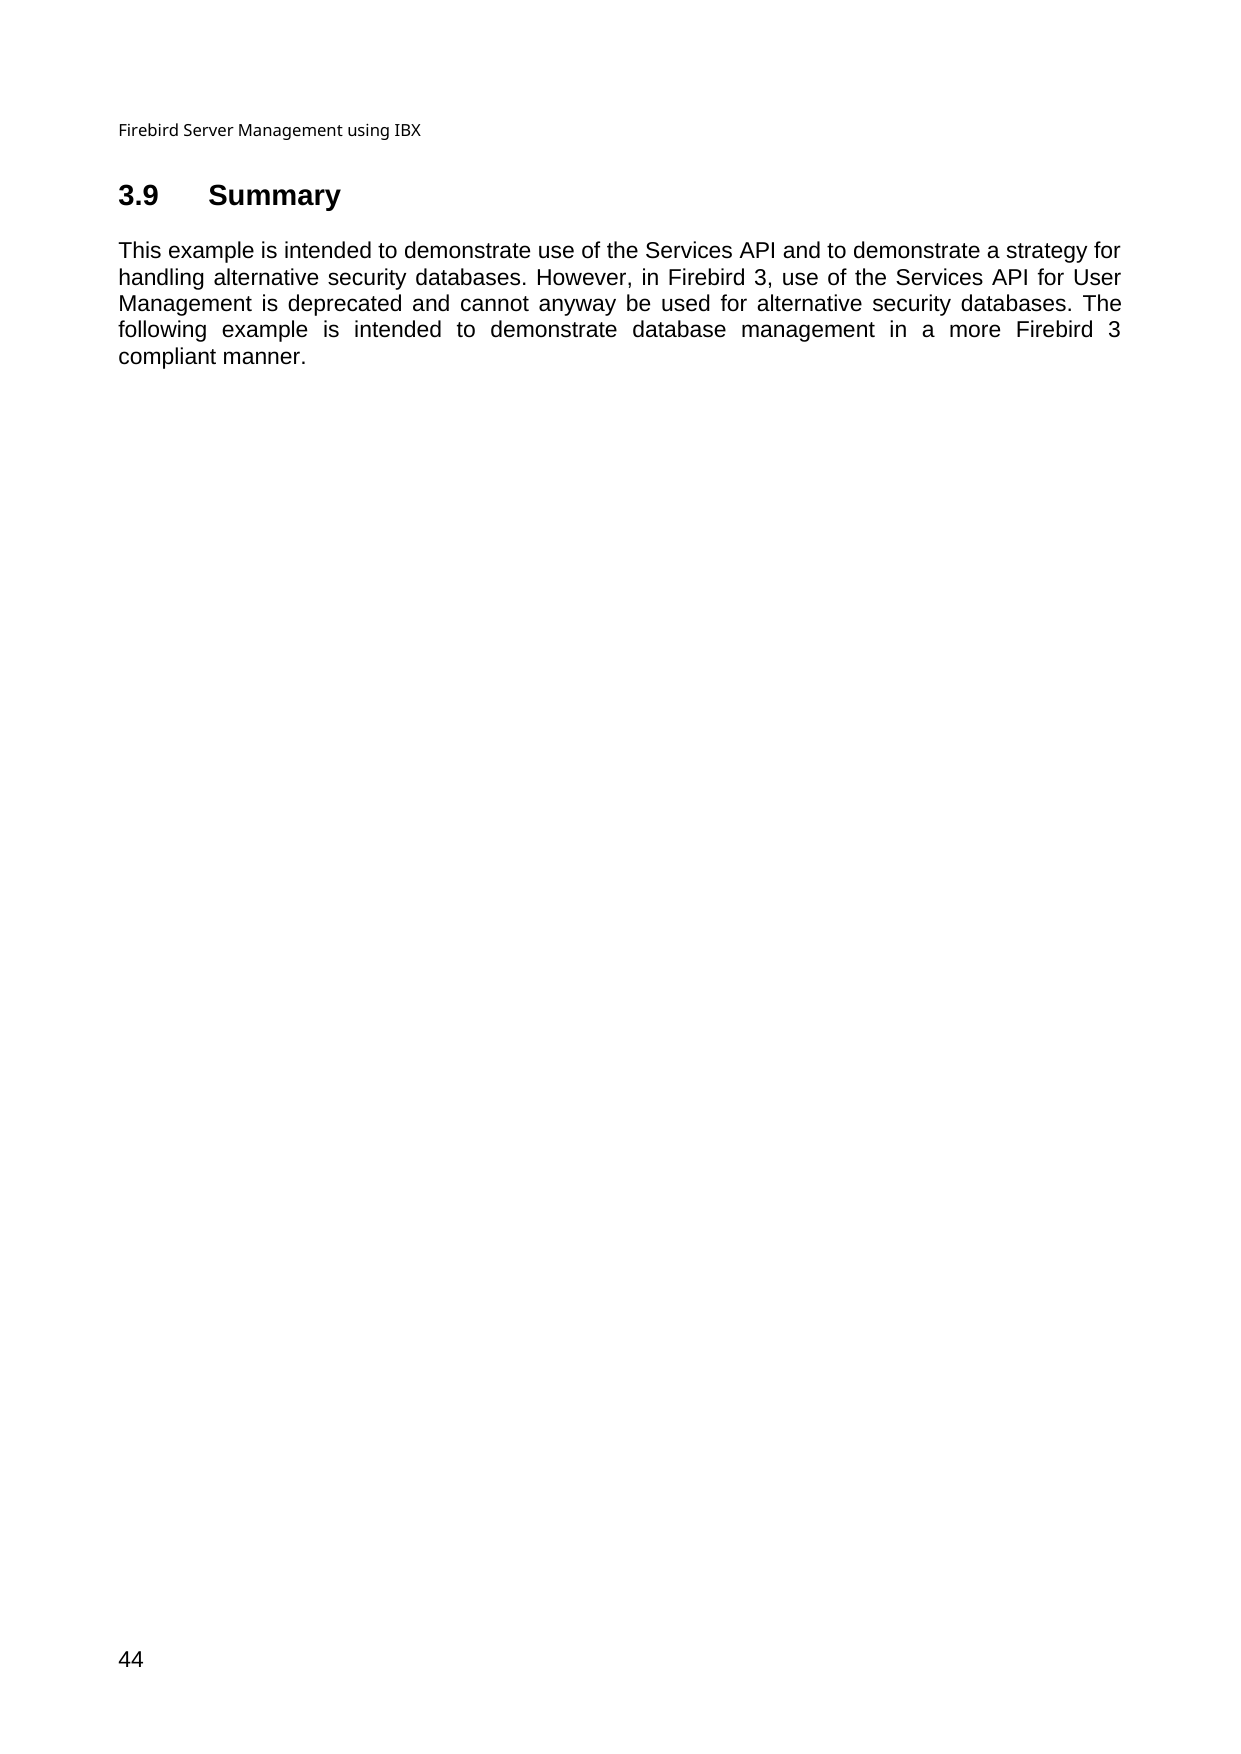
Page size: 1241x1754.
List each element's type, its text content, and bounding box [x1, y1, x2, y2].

subtitle Summary [118, 178, 1122, 212]
text This example is intended to demonstrate use of the Services API and to demonstrate a strategy for handling alternative security databases. However, in Firebird 3, use of the Services API for User Management is deprecated and cannot anyway be used for alternative security databases. The following example is intended to demonstrate database management in a more Firebird 3 compliant manner. [118, 237, 1122, 369]
